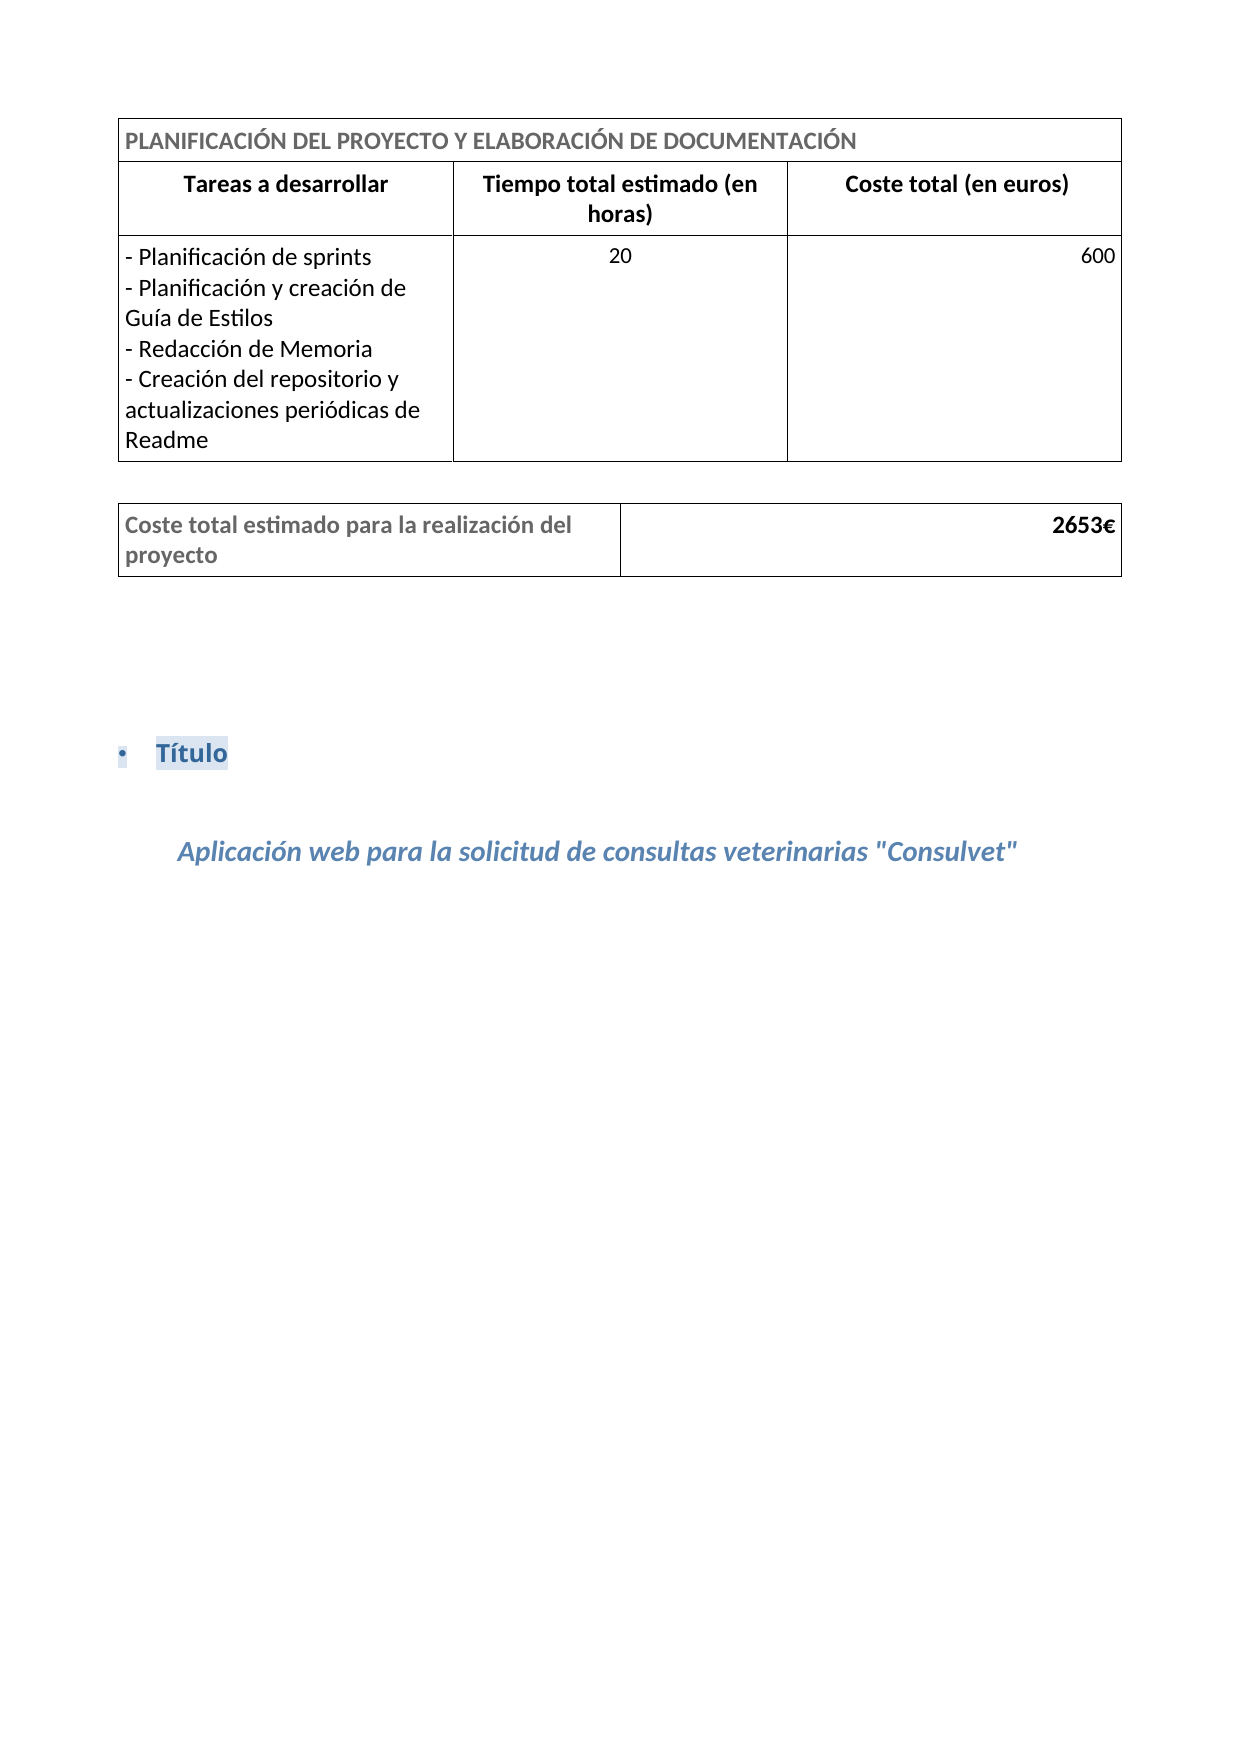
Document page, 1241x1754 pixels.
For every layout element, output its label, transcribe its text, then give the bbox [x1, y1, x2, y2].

table_cell Coste total (en euros) [788, 162, 1121, 235]
list Aplicación web para la solicitud de consultas veterinarias "Consulvet" [118, 833, 1122, 868]
table_cell Tiempo total estimado (en horas) [454, 162, 787, 235]
table_header 2653€ [621, 504, 1121, 576]
table_cell 600 [788, 236, 1121, 461]
table_cell - Planificación de sprints - Planificación y creación de Guía de Estilos - Redacción de Memoria - Creación del repositorio y actualizaciones periódicas de Readme [119, 236, 452, 461]
table_cell Tareas a desarrollar [119, 162, 452, 235]
table_header Coste total estimado para la realización del proyecto [119, 504, 620, 576]
table_header PLANIFICACIÓN DEL PROYECTO Y ELABORACIÓN DE DOCUMENTACIÓN [119, 119, 1121, 161]
list Título [118, 736, 1122, 770]
table_cell 20 [454, 236, 787, 461]
